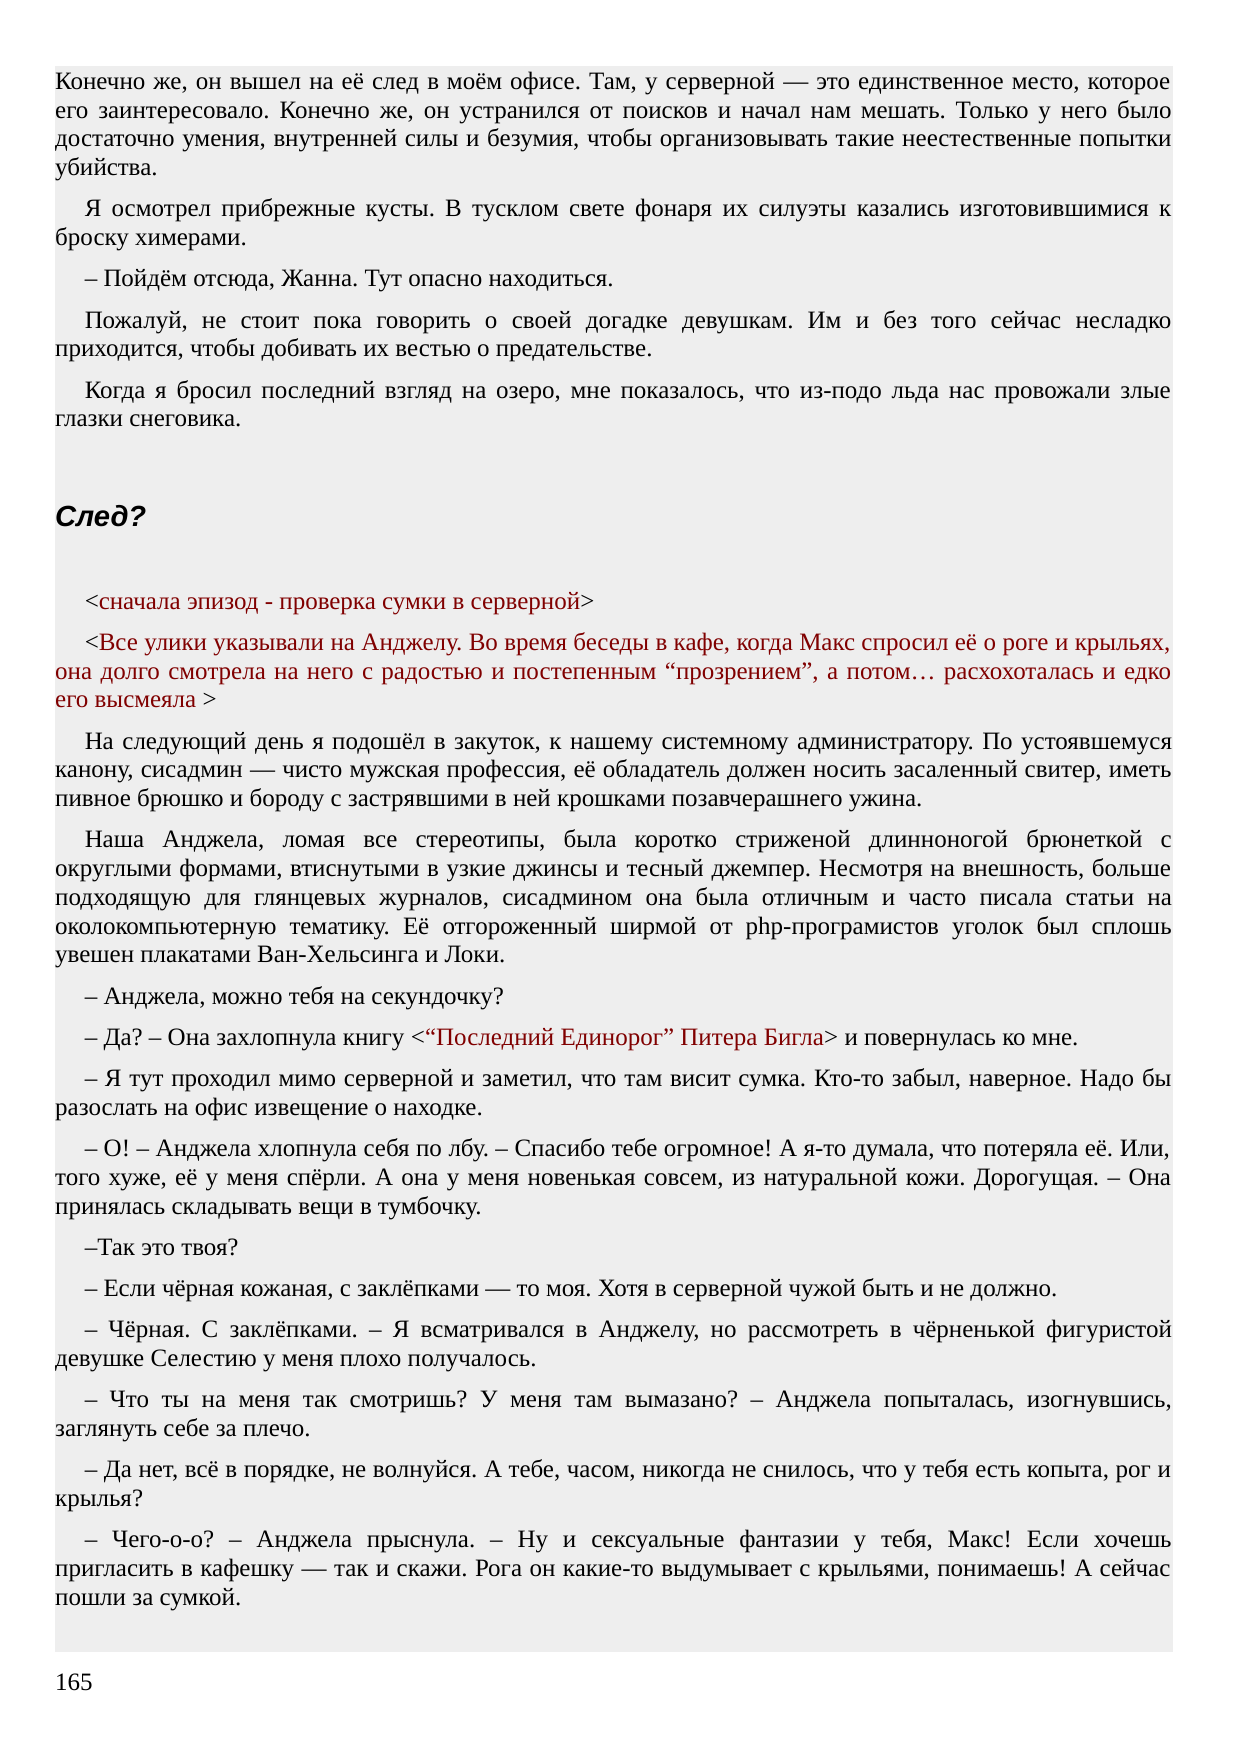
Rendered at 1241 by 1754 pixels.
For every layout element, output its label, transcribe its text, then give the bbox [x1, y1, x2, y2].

text Конечно же, он вышел на её след в моём офисе. Там, у серверной — это единственное место, которое его заинтересовало. Конечно же, он устранился от поисков и начал нам мешать. Только у него было достаточно умения, внутренней силы и безумия, чтобы организовывать такие неестественные попытки убийства. [55, 66, 1173, 181]
text – Чёрная. С заклёпками. – Я всматривался в Анджелу, но рассмотреть в чёрненькой фигуристой девушке Селестию у меня плохо получалось. [55, 1314, 1173, 1372]
text – Чего-о-о? – Анджела прыснула. – Ну и сексуальные фантазии у тебя, Макс! Если хочешь пригласить в кафешку — так и скажи. Рога он какие-то выдумывает с крыльями, понимаешь! А сейчас пошли за сумкой. [55, 1524, 1173, 1611]
text – Я тут проходил мимо серверной и заметил, что там висит сумка. Кто-то забыл, наверное. Надо бы разослать на офис извещение о находке. [55, 1063, 1173, 1121]
text – Пойдём отсюда, Жанна. Тут опасно находиться. [55, 263, 1173, 292]
text – Что ты на меня так смотришь? У меня там вымазано? – Анджела попыталась, изогнувшись, заглянуть себе за плечо. [55, 1384, 1173, 1442]
text На следующий день я подошёл в закуток, к нашему системному администратору. По устоявшемуся канону, сисадмин — чисто мужская профессия, её обладатель должен носить засаленный свитер, иметь пивное брюшко и бороду с застрявшими в ней крошками позавчерашнего ужина. [55, 726, 1173, 812]
text Я осмотрел прибрежные кусты. В тусклом свете фонаря их силуэты казались изготовившимися к броску химерами. [55, 193, 1173, 251]
text – Да нет, всё в порядке, не волнуйся. А тебе, часом, никогда не снилось, что у тебя есть копыта, рог и крылья? [55, 1454, 1173, 1512]
text – О! – Анджела хлопнула себя по лбу. – Спасибо тебе огромное! А я-то думала, что потеряла её. Или, того хуже, её у меня спёрли. А она у меня новенькая совсем, из натуральной кожи. Дорогущая. – Она принялась складывать вещи в тумбочку. [55, 1133, 1173, 1219]
text Когда я бросил последний взгляд на озеро, мне показалось, что из-подо льда нас провожали злые глазки снеговика. [55, 375, 1173, 432]
text Пожалуй, не стоит пока говорить о своей догадке девушкам. Им и без того сейчас несладко приходится, чтобы добивать их вестью о предательстве. [55, 305, 1173, 362]
text – Если чёрная кожаная, с заклёпками — то моя. Хотя в серверной чужой быть и не должно. [55, 1273, 1173, 1302]
text – Да? – Она захлопнула книгу <“Последний Единорог” Питера Бигла> и повернулась ко мне. [55, 1022, 1173, 1051]
text <сначала эпизод - проверка сумки в серверной> [55, 586, 1173, 614]
text <Все улики указывали на Анджелу. Во время беседы в кафе, когда Макс спросил её о роге и крыльях, она долго смотрела на него с радостью и постепенным “прозрением”, а потом… расхохоталась и едко его высмеяла > [55, 627, 1173, 713]
subtitle След? [55, 498, 1173, 532]
text Наша Анджела, ломая все стереотипы, была коротко стриженой длинноногой брюнеткой с округлыми формами, втиснутыми в узкие джинсы и тесный джемпер. Несмотря на внешность, больше подходящую для глянцевых журналов, сисадмином она была отличным и часто писала статьи на околокомпьютерную тематику. Её отгороженный ширмой от php-програмистов уголок был сплошь увешен плакатами Ван-Хельсинга и Локи. [55, 824, 1173, 968]
text –Так это твоя? [55, 1232, 1173, 1261]
text – Анджела, можно тебя на секундочку? [55, 981, 1173, 1009]
